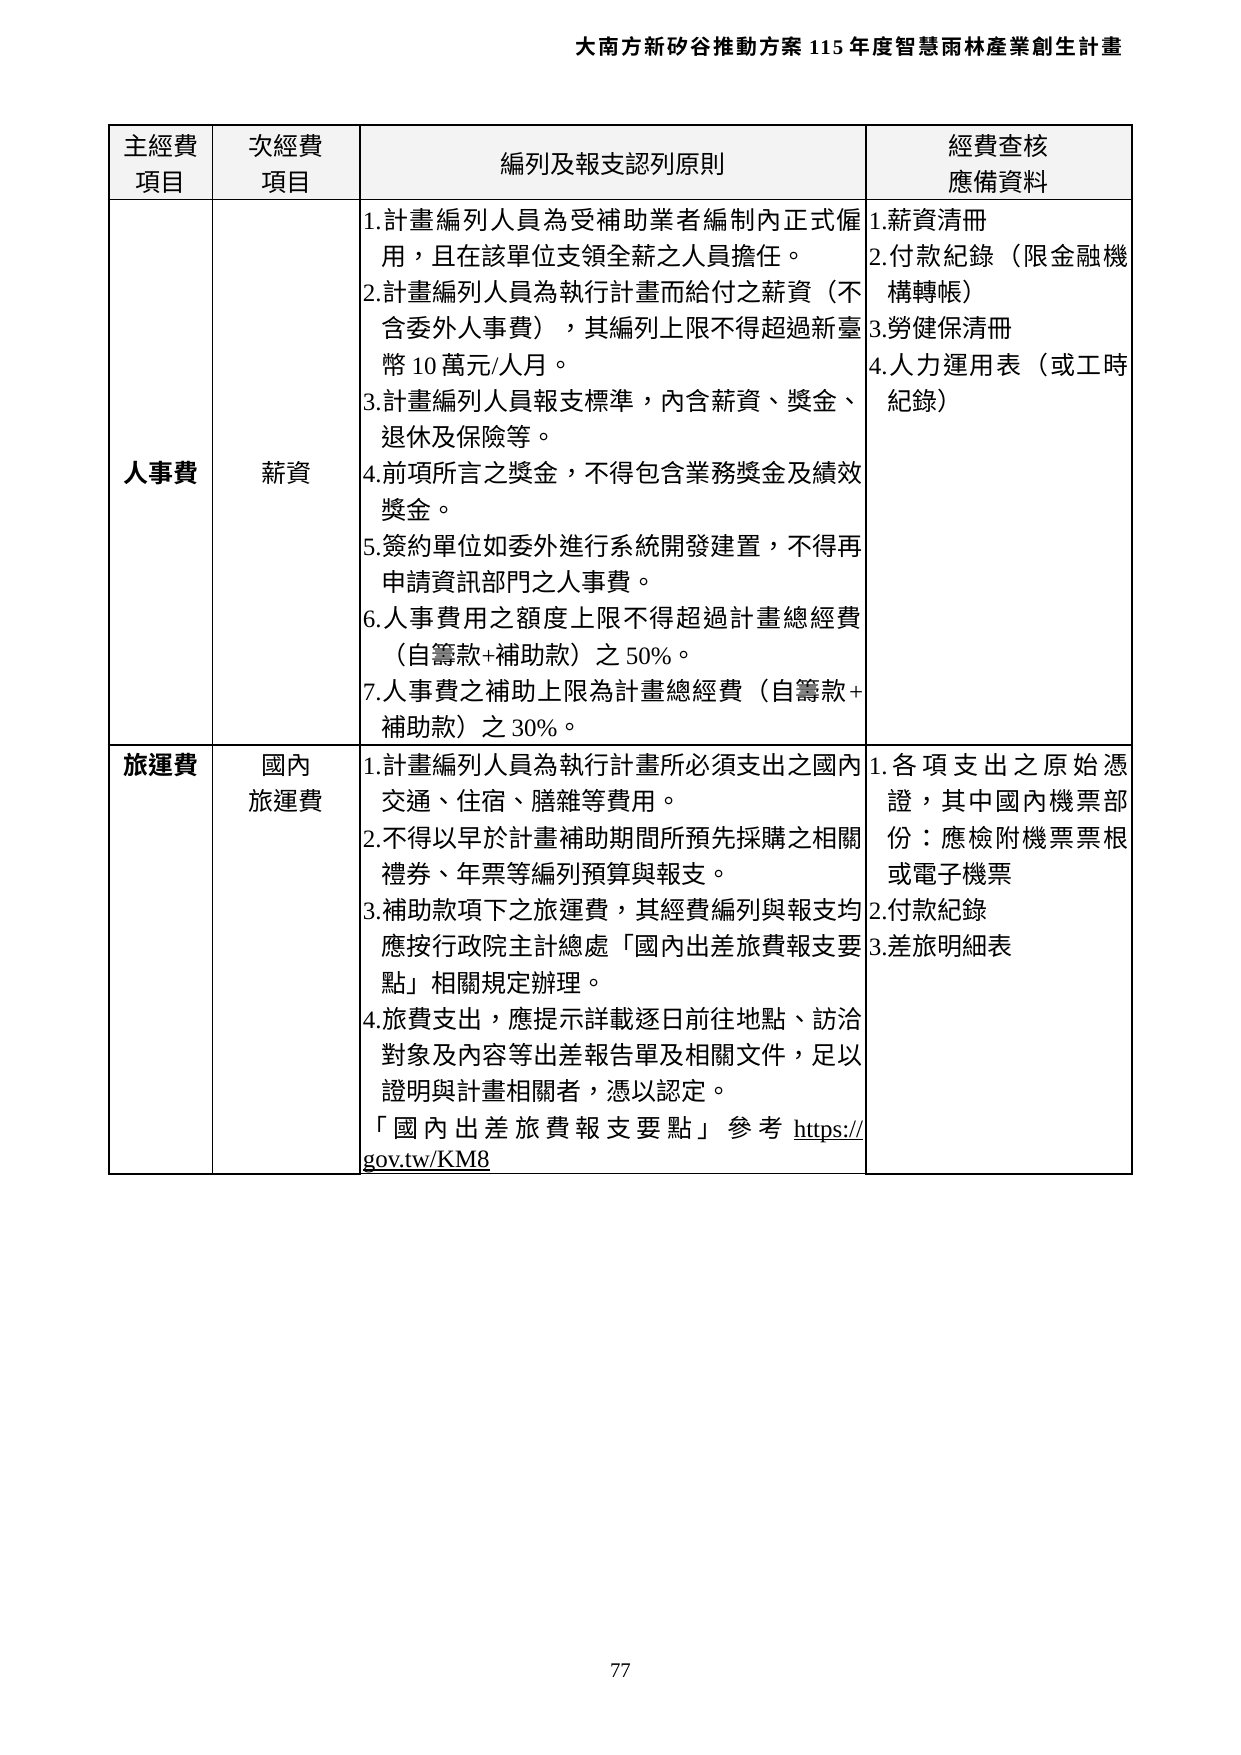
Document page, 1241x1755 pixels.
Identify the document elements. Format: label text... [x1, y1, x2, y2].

table_cell 1.計畫編列人員為執行計畫所必須支出之國內交通、住宿、膳雜等費用。 2.不得以早於計畫補助期間所預先採購之相關禮券、年票等編列預算與報支。 3.補助款項下之旅運費，其經費編列與報支均應按行政院主計總處「國內出差旅費報支要點」相關規定辦理。 4.旅費支出，應提示詳載逐日前往地點、訪洽對象及內容等出差報告單及相關文件，足以證明與計畫相關者，憑以認定。 「國內出差旅費報支要點」參考https://gov.tw/KM8 [361, 746, 865, 1173]
table_cell 1.計畫編列人員為受補助業者編制內正式僱用，且在該單位支領全薪之人員擔任。 2.計畫編列人員為執行計畫而給付之薪資（不含委外人事費），其編列上限不得超過新臺幣10萬元/人月。 3.計畫編列人員報支標準，內含薪資、獎金、退休及保險等。 4.前項所言之獎金，不得包含業務獎金及績效獎金。 5.簽約單位如委外進行系統開發建置，不得再申請資訊部門之人事費。 6.人事費用之額度上限不得超過計畫總經費（自籌款+補助款）之50%。 7.人事費之補助上限為計畫總經費（自籌款+補助款）之30%。 [361, 200, 865, 744]
table_header 主經費 項目 [110, 126, 212, 199]
table_cell 1.各項支出之原始憑證，其中國內機票部份：應檢附機票票根或電子機票 2.付款紀錄 3.差旅明細表 [867, 746, 1131, 1173]
table_header 經費查核 應備資料 [867, 126, 1131, 199]
table_cell 旅運費 [110, 746, 212, 1173]
table_cell 國內 旅運費 [213, 746, 359, 1173]
table_cell 薪資 [213, 200, 359, 744]
table_cell 人事費 [110, 200, 212, 744]
table_cell 1.薪資清冊 2.付款紀錄（限金融機構轉帳） 3.勞健保清冊 4.人力運用表（或工時紀錄） [867, 200, 1131, 744]
table_header 次經費 項目 [213, 126, 359, 199]
table_header 編列及報支認列原則 [361, 126, 865, 199]
